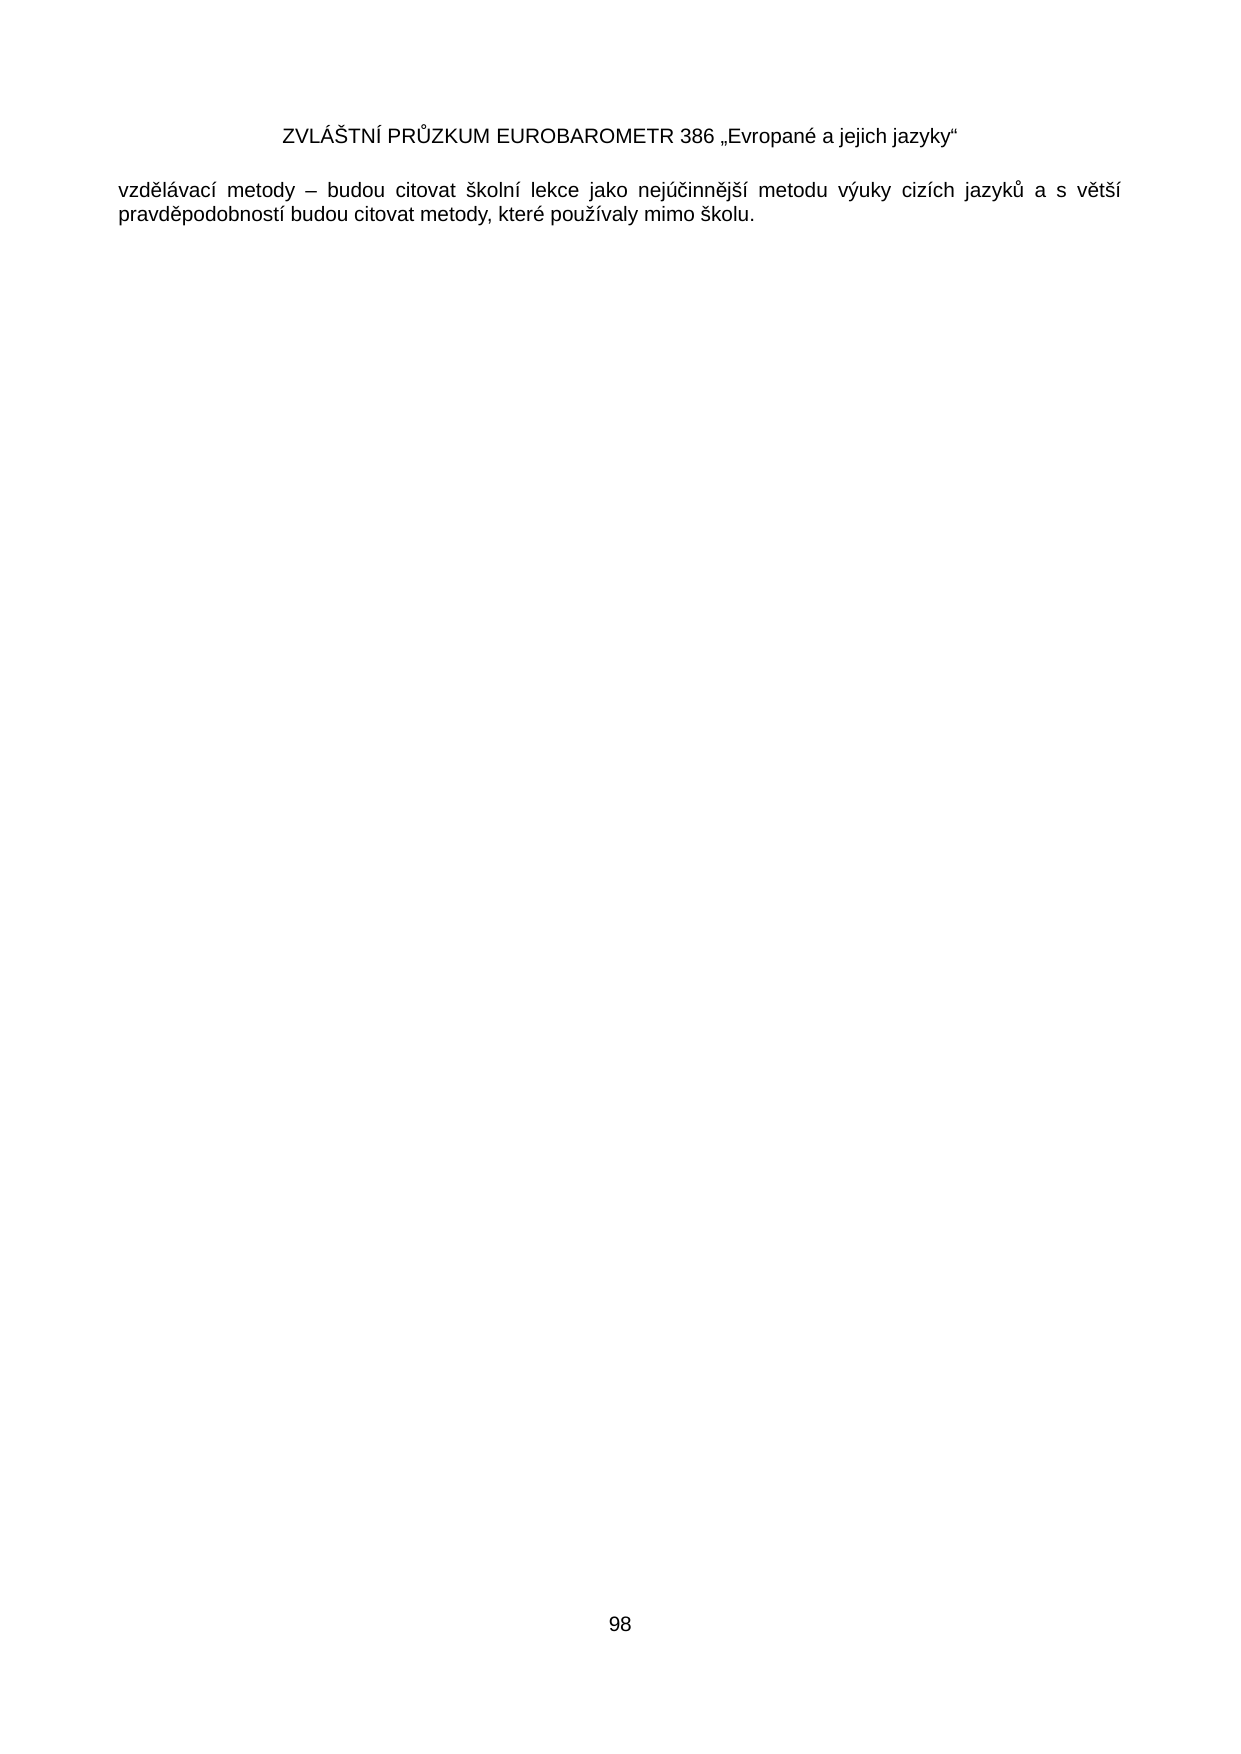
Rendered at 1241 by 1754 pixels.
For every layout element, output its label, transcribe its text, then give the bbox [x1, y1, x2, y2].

text vzdělávací metody – budou citovat školní lekce jako nejúčinnější metodu výuky cizích jazyků a s větší pravděpodobností budou citovat metody, které používaly mimo školu. [118, 177, 1122, 225]
